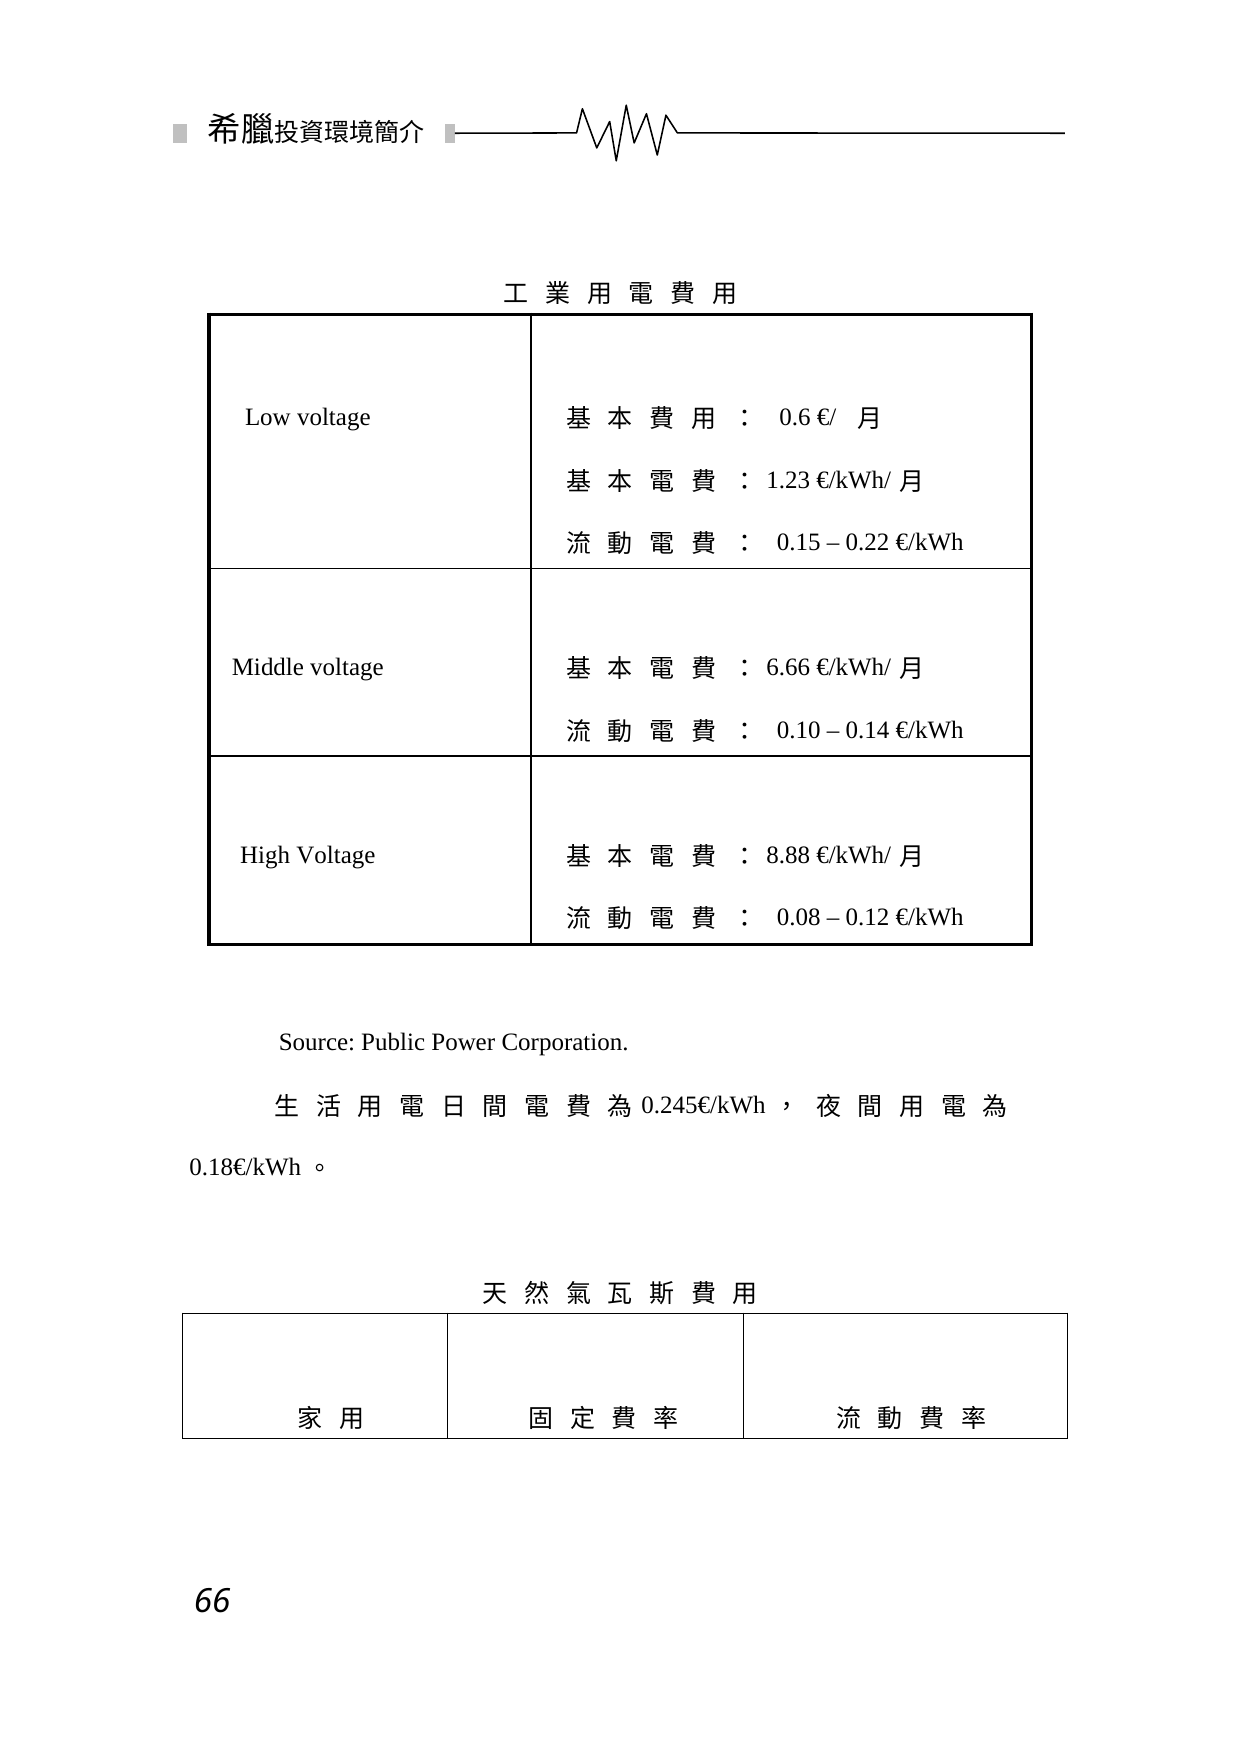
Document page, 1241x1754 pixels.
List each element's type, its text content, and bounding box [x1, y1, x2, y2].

text Source: Public Power Corporation. [183, 1000, 1058, 1063]
table_header 固定費率 [448, 1314, 743, 1438]
table_header 家用 [183, 1314, 447, 1438]
table_cell 基本電費：8.88 €/kWh/月 流動電費：0.08 – 0.12 €/kWh [532, 757, 1030, 942]
table_cell High Voltage [211, 757, 530, 942]
table_header 流動費率 [744, 1314, 1067, 1438]
text 生活用電日間電費為0.245€/kWh，夜間用電為0.18€/kWh。 [183, 1063, 1058, 1188]
text 工業用電費用 [183, 250, 1058, 313]
table_header 基本費用：0.6 €/月 基本電費：1.23 €/kWh/月 流動電費：0.15 – 0.22 €/kWh [532, 316, 1030, 567]
text 天然氣瓦斯費用 [183, 1250, 1058, 1313]
table_cell Middle voltage [211, 569, 530, 755]
table_cell 基本電費：6.66 €/kWh/月 流動電費：0.10 – 0.14 €/kWh [532, 569, 1030, 755]
table_header Low voltage [211, 316, 530, 567]
